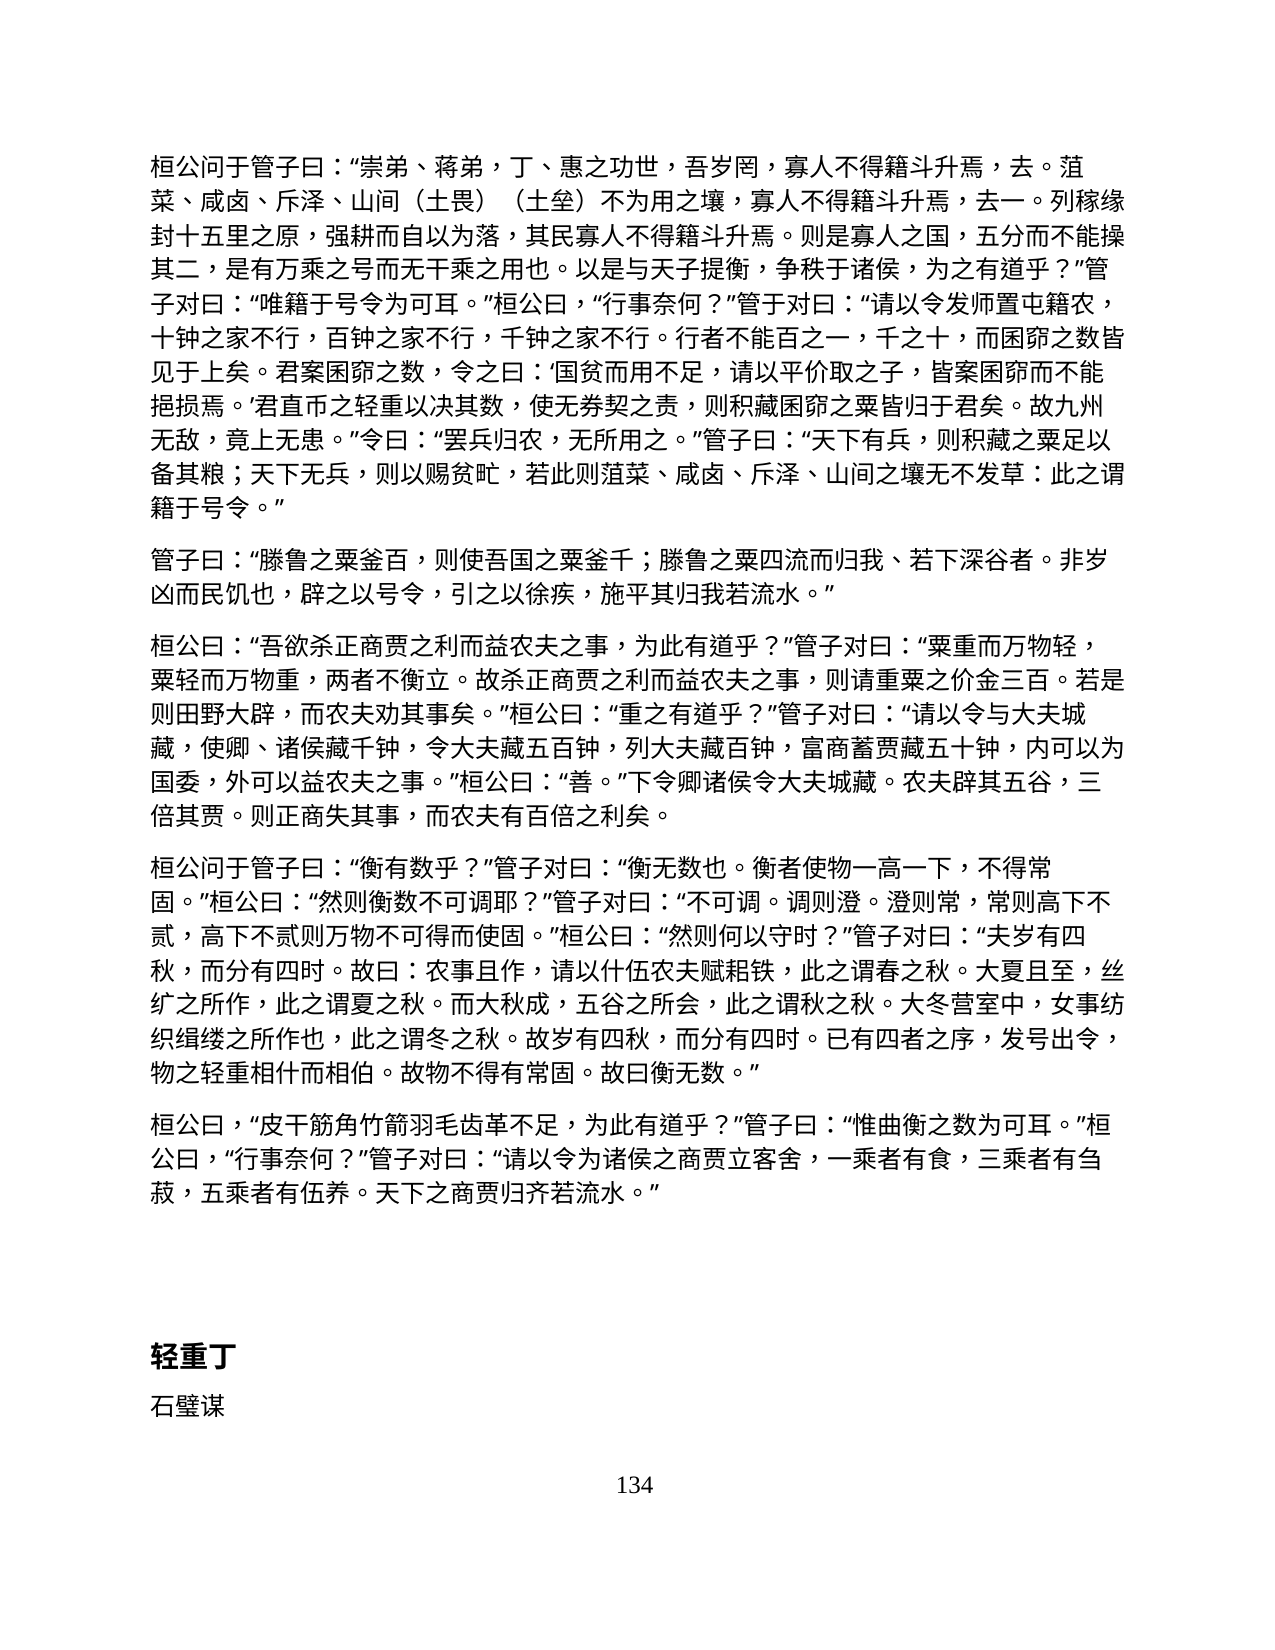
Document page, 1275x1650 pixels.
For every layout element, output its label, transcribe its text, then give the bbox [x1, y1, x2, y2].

text 桓公问于管子曰：“衡有数乎？”管子对曰：“衡无数也。衡者使物一高一下，不得常固。”桓公曰：“然则衡数不可调耶？”管子对曰：“不可调。调则澄。澄则常，常则高下不贰，高下不贰则万物不可得而使固。”桓公曰：“然则何以守时？”管子对曰：“夫岁有四秋，而分有四时。故曰：农事且作，请以什伍农夫赋耜铁，此之谓春之秋。大夏且至，丝纩之所作，此之谓夏之秋。而大秋成，五谷之所会，此之谓秋之秋。大冬营室中，女事纺织缉缕之所作也，此之谓冬之秋。故岁有四秋，而分有四时。已有四者之序，发号出令，物之轻重相什而相伯。故物不得有常固。故曰衡无数。” [150, 851, 1125, 1089]
subtitle 轻重丁 [150, 1337, 1125, 1376]
text 桓公问于管子曰：“崇弟、蒋弟，丁、惠之功世，吾岁罔，寡人不得籍斗升焉，去。菹菜、咸卤、斥泽、山间（土畏）（土垒）不为用之壤，寡人不得籍斗升焉，去一。列稼缘封十五里之原，强耕而自以为落，其民寡人不得籍斗升焉。则是寡人之国，五分而不能操其二，是有万乘之号而无干乘之用也。以是与天子提衡，争秩于诸侯，为之有道乎？”管子对曰：“唯籍于号令为可耳。”桓公曰，“行事奈何？”管于对曰：“请以令发师置屯籍农，十钟之家不行，百钟之家不行，千钟之家不行。行者不能百之一，千之十，而囷窌之数皆见于上矣。君案囷窌之数，令之曰：‘国贫而用不足，请以平价取之子，皆案囷窌而不能挹损焉。’君直币之轻重以决其数，使无券契之责，则积藏囷窌之粟皆归于君矣。故九州无敌，竟上无患。”令曰：“罢兵归农，无所用之。”管子曰：“天下有兵，则积藏之粟足以备其粮；天下无兵，则以赐贫甿，若此则菹菜、咸卤、斥泽、山间之壤无不发草：此之谓籍于号令。” [150, 150, 1125, 525]
text 桓公曰：“吾欲杀正商贾之利而益农夫之事，为此有道乎？”管子对曰：“粟重而万物轻，粟轻而万物重，两者不衡立。故杀正商贾之利而益农夫之事，则请重粟之价金三百。若是则田野大辟，而农夫劝其事矣。”桓公曰：“重之有道乎？”管子对曰：“请以令与大夫城藏，使卿、诸侯藏千钟，令大夫藏五百钟，列大夫藏百钟，富商蓄贾藏五十钟，内可以为国委，外可以益农夫之事。”桓公曰：“善。”下令卿诸侯令大夫城藏。农夫辟其五谷，三倍其贾。则正商失其事，而农夫有百倍之利矣。 [150, 629, 1125, 833]
text 石璧谋 [150, 1389, 1125, 1423]
text 桓公曰，“皮干筋角竹箭羽毛齿革不足，为此有道乎？”管子曰：“惟曲衡之数为可耳。”桓公曰，“行事奈何？”管子对曰：“请以令为诸侯之商贾立客舍，一乘者有食，三乘者有刍菽，五乘者有伍养。天下之商贾归齐若流水。” [150, 1107, 1125, 1209]
text 管子曰：“滕鲁之粟釜百，则使吾国之粟釜千；滕鲁之粟四流而归我、若下深谷者。非岁凶而民饥也，辟之以号令，引之以徐疾，施平其归我若流水。” [150, 543, 1125, 611]
